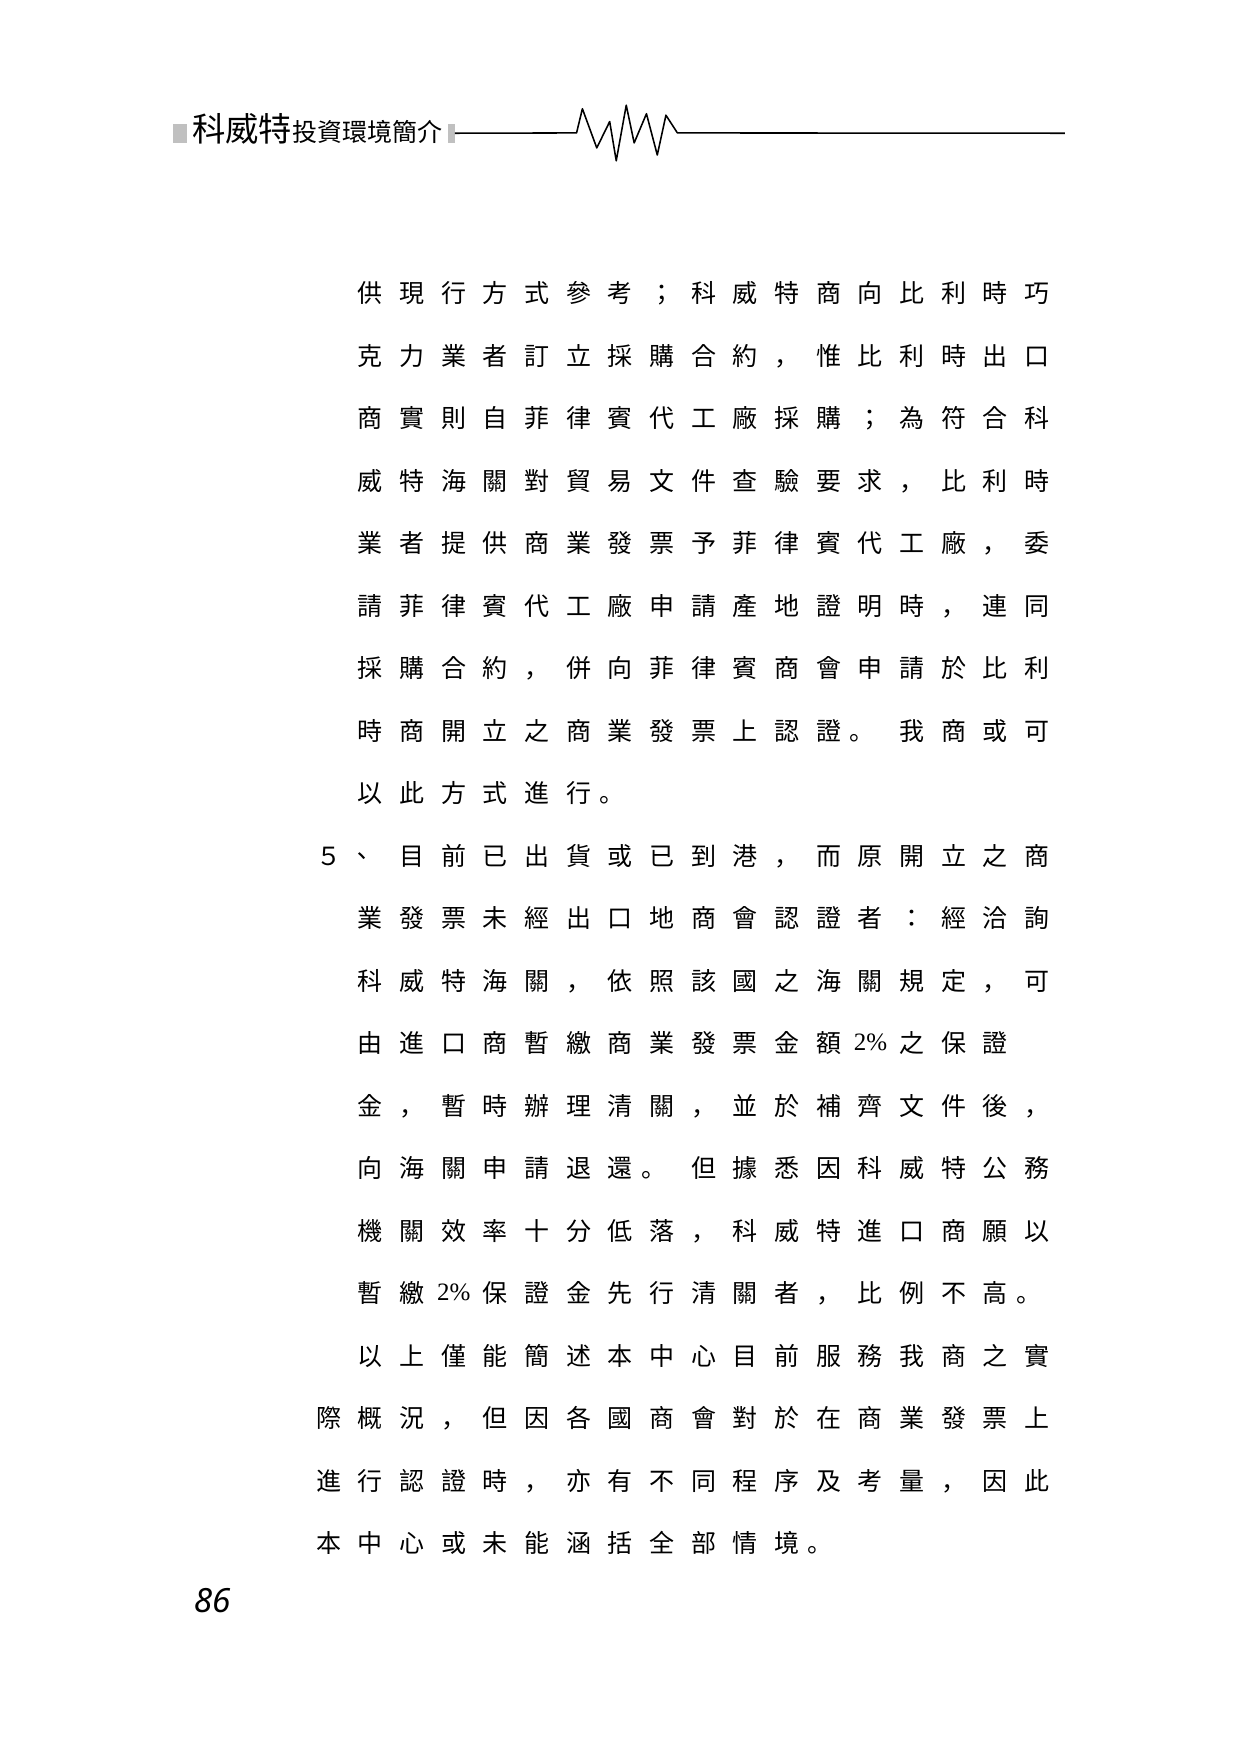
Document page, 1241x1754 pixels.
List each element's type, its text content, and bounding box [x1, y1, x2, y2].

text ５、目前已出貨或已到港，而原開立之商業發票未經出口地商會認證者：經洽詢科威特海關，依照該國之海關規定，可由進口商暫繳商業發票金額2%之保證金，暫時辦理清關，並於補齊文件後，向海關申請退還。但據悉因科威特公務機關效率十分低落，科威特進口商願以暫繳2%保證金先行清關者，比例不高。 [281, 813, 1058, 1313]
text 供現行方式參考；科威特商向比利時巧克力業者訂立採購合約，惟比利時出口商實則自菲律賓代工廠採購；為符合科威特海關對貿易文件查驗要求，比利時業者提供商業發票予菲律賓代工廠，委請菲律賓代工廠申請產地證明時，連同採購合約，併向菲律賓商會申請於比利時商開立之商業發票上認證。我商或可以此方式進行。 [281, 250, 1058, 813]
text 以上僅能簡述本中心目前服務我商之實際概況，但因各國商會對於在商業發票上進行認證時，亦有不同程序及考量，因此本中心或未能涵括全部情境。 [281, 1313, 1058, 1563]
